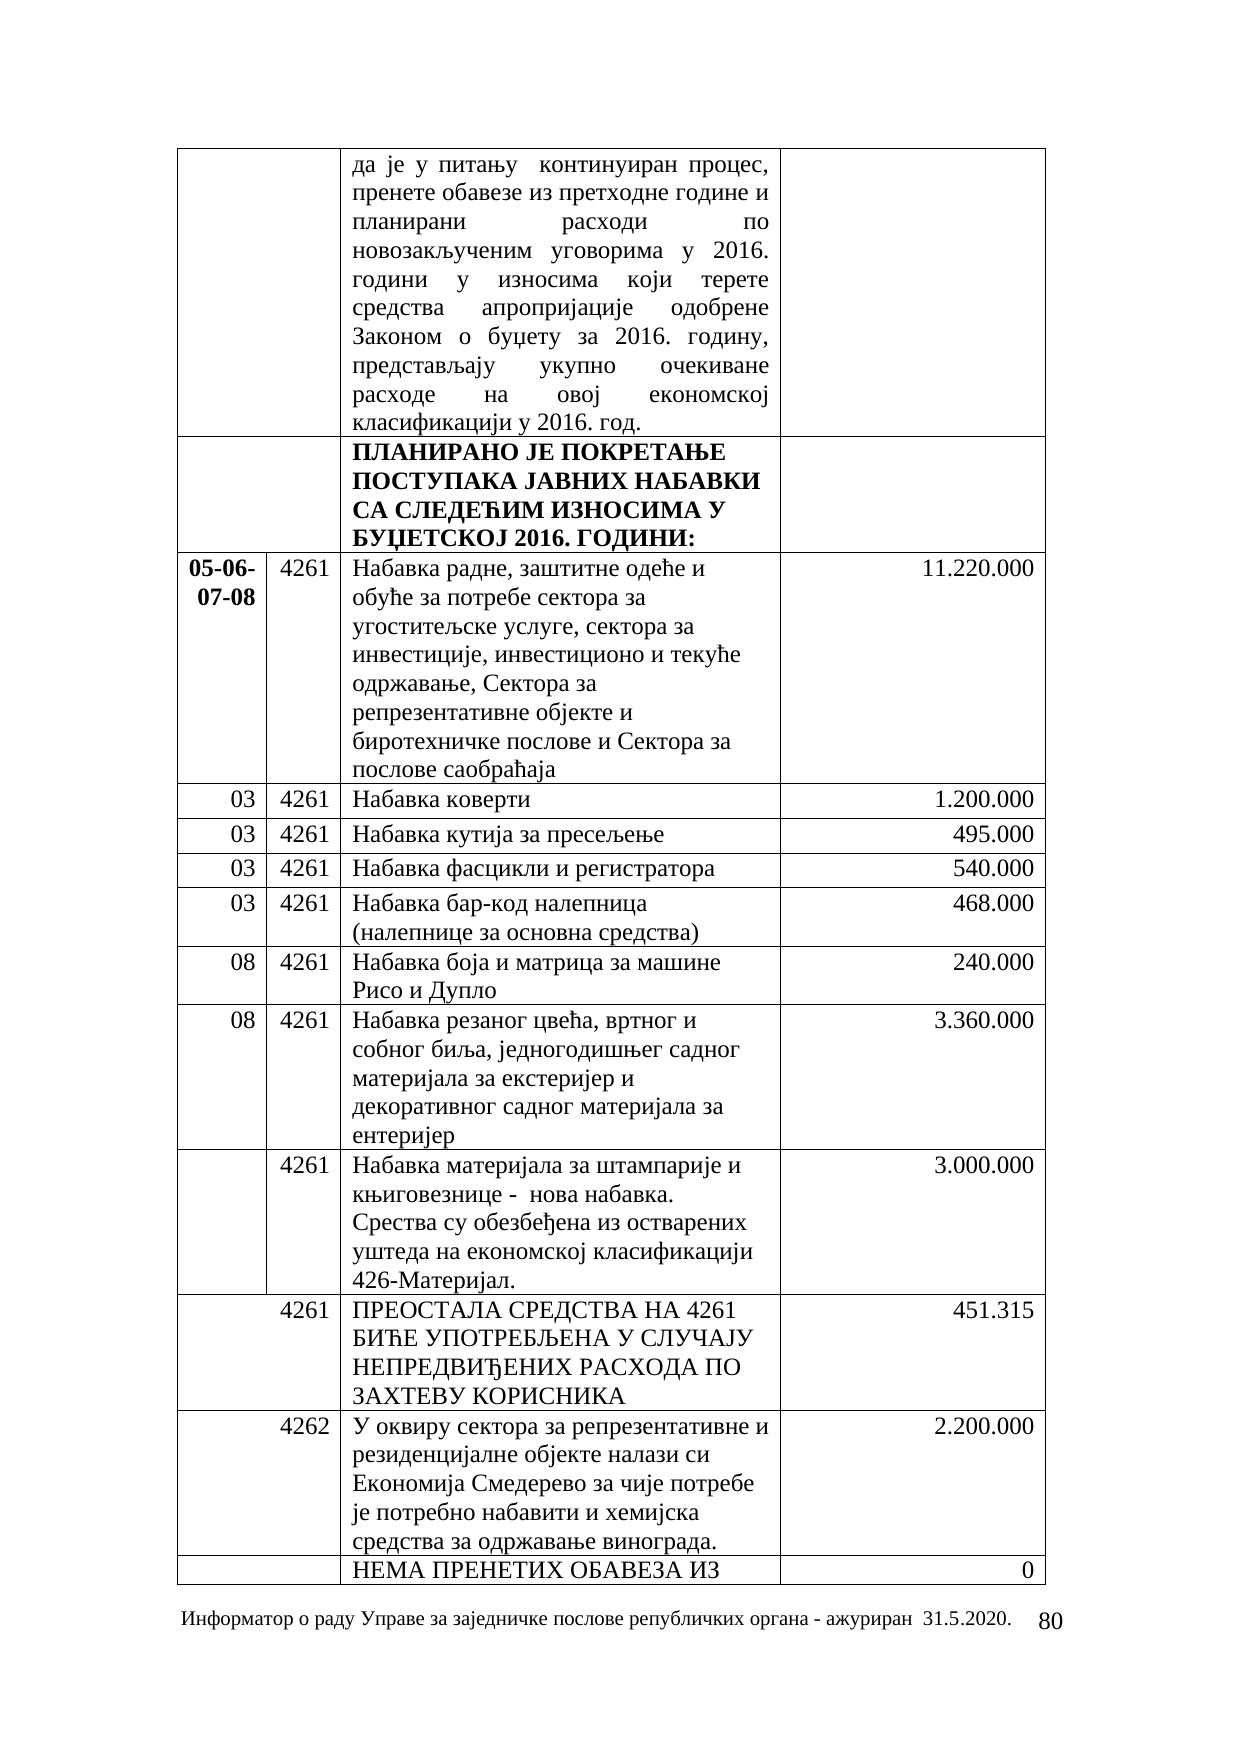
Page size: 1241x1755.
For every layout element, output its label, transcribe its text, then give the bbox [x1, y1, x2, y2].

table_cell 451.315 [781, 1295, 1045, 1410]
table_cell Набавка резаног цвећа, вртног и собног биља, једногодишњег садног материјала за екстеријер и декоративног садног материјала за ентеријер [341, 1005, 780, 1149]
table_cell Набавка коверти [341, 784, 780, 818]
table_cell Набавка боја и матрица за машине Рисо и Дупло [341, 947, 780, 1004]
table_cell Набавка радне, заштитне одеће и обуће за потребе сектора за угоститељске услуге, сектора за инвестиције, инвестиционо и текуће одржавање, Сектора за репрезентативне објекте и биротехничке послове и Сектора за послове саобраћаја [341, 553, 780, 783]
table_cell Набавка кутија за пресељење [341, 819, 780, 852]
table_cell 11.220.000 [781, 553, 1045, 783]
table_cell [781, 437, 1045, 552]
table_cell 05-06-07-08 [178, 553, 266, 783]
table_cell 4261 [267, 784, 340, 818]
table_cell 03 [178, 854, 266, 887]
table_cell У оквиру сектора за репрезентативне и резиденцијалне објекте налази си Економија Смедерево за чије потребе је потребно набавити и хемијска средства за одржавање винограда. [341, 1411, 780, 1554]
table_cell 468.000 [781, 888, 1045, 946]
table_cell [781, 149, 1045, 436]
table_cell Набавка фасцикли и регистратора [341, 854, 780, 887]
table_cell Набавка бар-код налепница (налепнице за основна средства) [341, 888, 780, 946]
table_cell 3.000.000 [781, 1150, 1045, 1294]
table_cell 495.000 [781, 819, 1045, 852]
table_cell [178, 149, 340, 436]
table_cell 08 [178, 947, 266, 1004]
table_cell 0 [781, 1556, 1045, 1584]
table_cell 4261 [267, 1150, 340, 1294]
table_cell ПЛАНИРАНО ЈЕ ПОКРЕТАЊЕ ПОСТУПАКА ЈАВНИХ НАБАВКИ СА СЛЕДЕЋИМ ИЗНОСИМА У БУЏЕТСКОЈ 2016. ГОДИНИ: [341, 437, 780, 552]
table_cell 540.000 [781, 854, 1045, 887]
table_cell НЕМА ПРЕНЕТИХ ОБАВЕЗА ИЗ [341, 1556, 780, 1584]
table_cell 4261 [267, 947, 340, 1004]
table_cell 4261 [178, 1295, 340, 1410]
table_cell ПРЕОСТАЛА СРЕДСТВА НА 4261 БИЋЕ УПОТРЕБЉЕНА У СЛУЧАЈУ НЕПРЕДВИЂЕНИХ РАСХОДА ПО ЗАХТЕВУ КОРИСНИКА [341, 1295, 780, 1410]
table_cell 08 [178, 1005, 266, 1149]
table_cell 4261 [267, 819, 340, 852]
table_cell 4261 [267, 1005, 340, 1149]
table_cell 1.200.000 [781, 784, 1045, 818]
table_cell да је у питању континуиран процес, пренете обавезе из претходне године и планирани расходи по новозакљученим уговорима у 2016. години у износима који терете средства апропријације одобрене Законом о буџету за 2016. годину, представљају укупно очекиване расходе на овој економској класификацији у 2016. год. [341, 149, 780, 436]
table_cell 4262 [178, 1411, 340, 1554]
table_cell 2.200.000 [781, 1411, 1045, 1554]
table_cell 03 [178, 784, 266, 818]
table_cell [178, 1150, 266, 1294]
table_cell 03 [178, 888, 266, 946]
table_cell [178, 437, 340, 552]
table_cell 03 [178, 819, 266, 852]
table_cell 3.360.000 [781, 1005, 1045, 1149]
table_cell 4261 [267, 888, 340, 946]
table_cell 4261 [267, 553, 340, 783]
table_cell [178, 1556, 340, 1584]
table_cell Набавка материјала за штампарије и књиговезнице - нова набавка. Срества су обезбеђена из остварених уштеда на економској класификацији 426-Материјал. [341, 1150, 780, 1294]
table_cell 4261 [267, 854, 340, 887]
table_cell 240.000 [781, 947, 1045, 1004]
